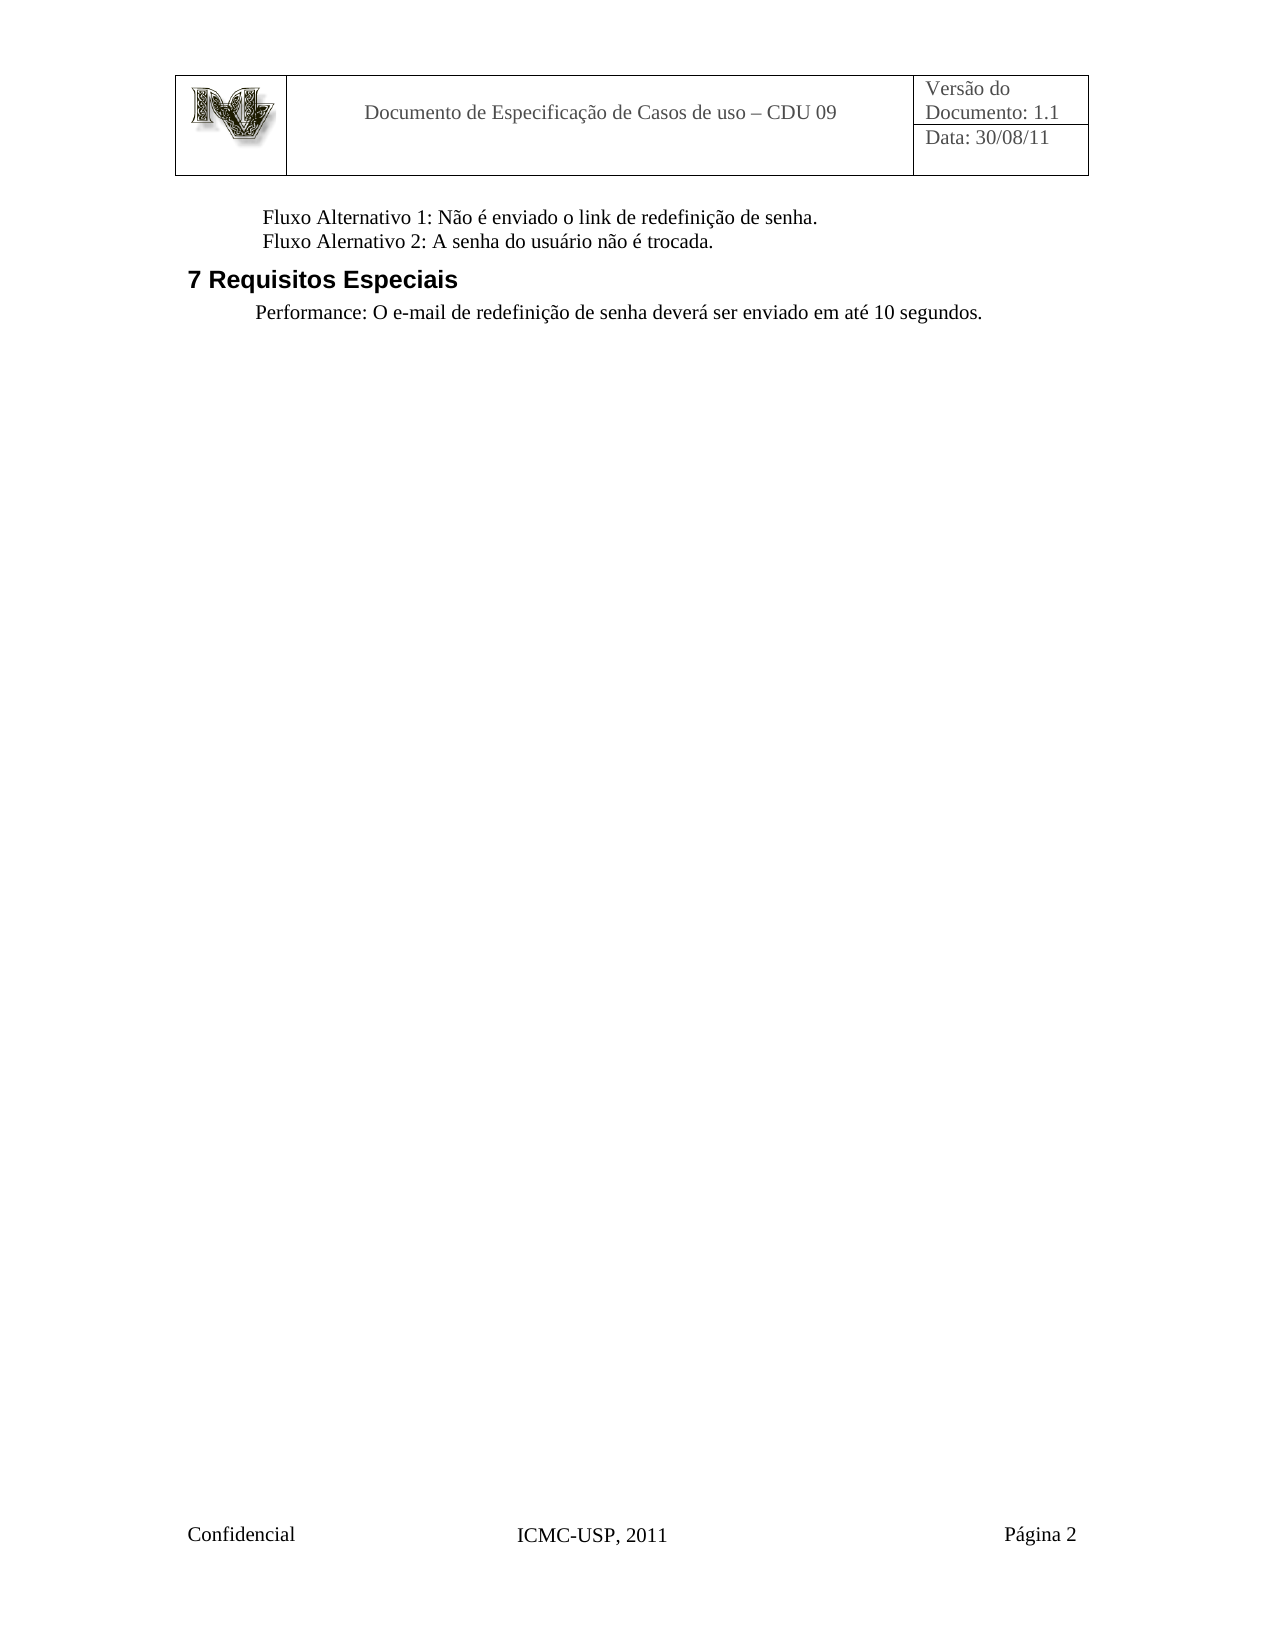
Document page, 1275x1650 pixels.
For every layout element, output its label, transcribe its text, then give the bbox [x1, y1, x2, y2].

text Performance: O e-mail de redefinição de senha deverá ser enviado em até 10 segundos. [187, 300, 1087, 324]
subtitle 7 Requisitos Especiais [187, 265, 1087, 294]
picture [186, 76, 277, 151]
text Fluxo Alernativo 2: A senha do usuário não é trocada. [187, 229, 1087, 253]
text Fluxo Alternativo 1: Não é enviado o link de redefinição de senha. [187, 205, 1087, 229]
